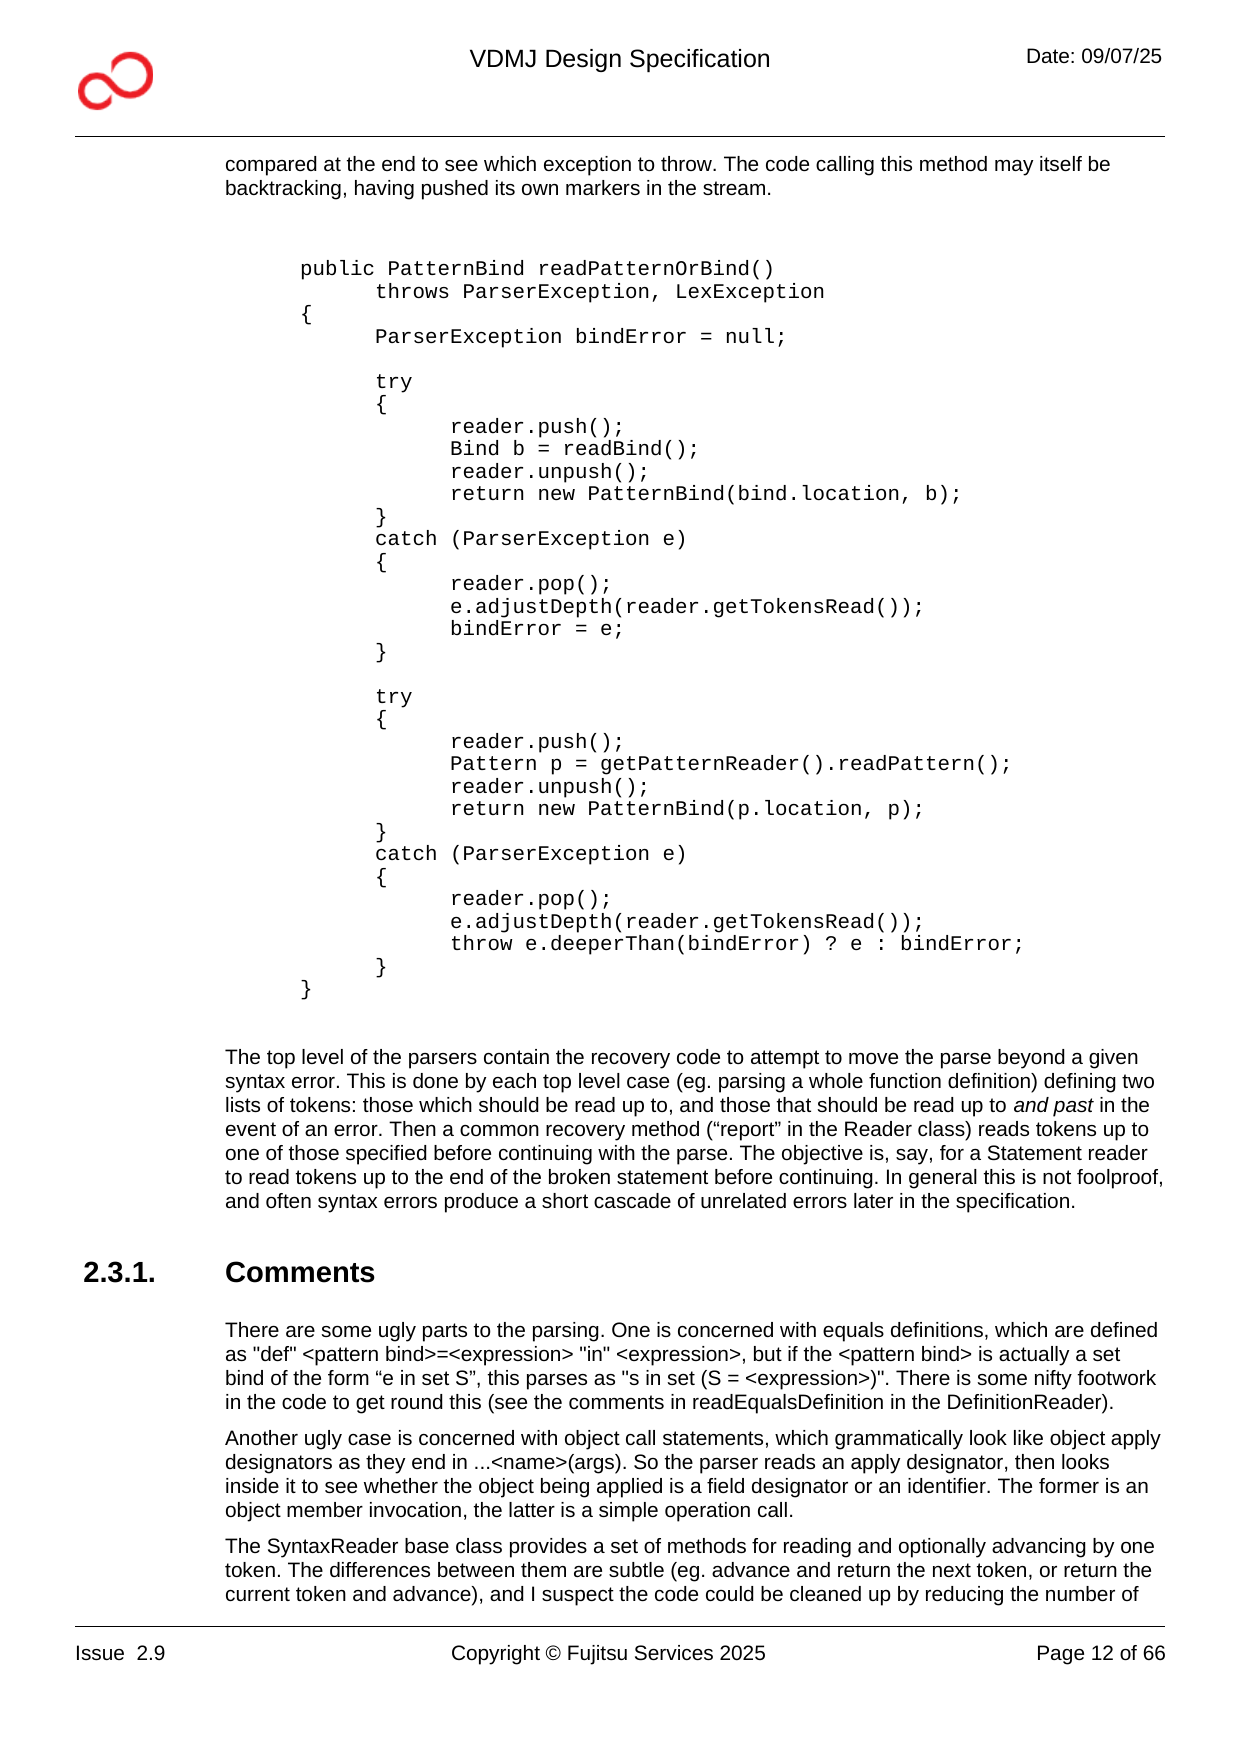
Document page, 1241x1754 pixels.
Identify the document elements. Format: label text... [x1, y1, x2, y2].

text reader.push(); [225, 415, 1165, 438]
text reader.unpush(); [225, 460, 1165, 483]
text return new PatternBind(p.location, p); [225, 798, 1165, 820]
text throw e.deeperThan(bindError) ? e : bindError; [225, 933, 1165, 955]
text e.adjustDepth(reader.getTokensRead()); [225, 910, 1165, 933]
text reader.push(); [225, 730, 1165, 753]
text } [225, 955, 1165, 978]
text try [225, 685, 1165, 708]
text try [225, 370, 1165, 393]
text The SyntaxReader base class provides a set of methods for reading and optionally advancing by one token. The differences between them are subtle (eg. advance and return the next token, or return the current token and advance), and I suspect the code could be cleaned up by reducing the number of [225, 1535, 1165, 1607]
text ParserException bindError = null; [225, 325, 1165, 348]
text catch (ParserException e) [225, 528, 1165, 550]
text } [225, 640, 1165, 663]
text } [225, 978, 1165, 1000]
text reader.unpush(); [225, 775, 1165, 798]
text Bind b = readBind(); [225, 438, 1165, 460]
text { [225, 303, 1165, 325]
text reader.pop(); [225, 888, 1165, 910]
subtitle Comments [75, 1256, 1165, 1288]
picture [78, 44, 153, 120]
text { [225, 550, 1165, 573]
text Another ugly case is concerned with object call statements, which grammatically look like object apply designators as they end in ...<name>(args). So the parser reads an apply designator, then looks inside it to see whether the object being applied is a field designator or an identifier. The former is an object member invocation, the latter is a simple operation call. [225, 1426, 1165, 1522]
text There are some ugly parts to the parsing. One is concerned with equals definitions, which are defined as "def" <pattern bind>=<expression> "in" <expression>, but if the <pattern bind> is actually a set bind of the form “e in set S”, this parses as "s in set (S = <expression>)". There is some nifty footwork in the code to get round this (see the comments in readEqualsDefinition in the DefinitionReader). [225, 1318, 1165, 1414]
text } [225, 505, 1165, 528]
text return new PatternBind(bind.location, b); [225, 483, 1165, 505]
text The top level of the parsers contain the recovery code to attempt to move the parse beyond a given syntax error. This is done by each top level case (eg. parsing a whole function definition) defining two lists of tokens: those which should be read up to, and those that should be read up to and past in the event of an error. Then a common recovery method (“report” in the Reader class) reads tokens up to one of those specified before continuing with the parse. The objective is, say, for a Statement reader to read tokens up to the end of the broken statement before continuing. In general this is not foolproof, and often syntax errors produce a short cascade of unrelated errors later in the specification. [225, 1045, 1165, 1213]
text reader.pop(); [225, 573, 1165, 595]
text public PatternBind readPatternOrBind() [225, 258, 1165, 280]
text { [225, 708, 1165, 730]
text catch (ParserException e) [225, 843, 1165, 865]
text compared at the end to see which exception to throw. The code calling this method may itself be backtracking, having pushed its own markers in the stream. [225, 152, 1165, 200]
text e.adjustDepth(reader.getTokensRead()); [225, 595, 1165, 618]
text Pattern p = getPatternReader().readPattern(); [225, 753, 1165, 775]
text bindError = e; [225, 618, 1165, 640]
text { [225, 393, 1165, 415]
text } [225, 820, 1165, 843]
text { [225, 865, 1165, 888]
text throws ParserException, LexException [225, 280, 1165, 303]
